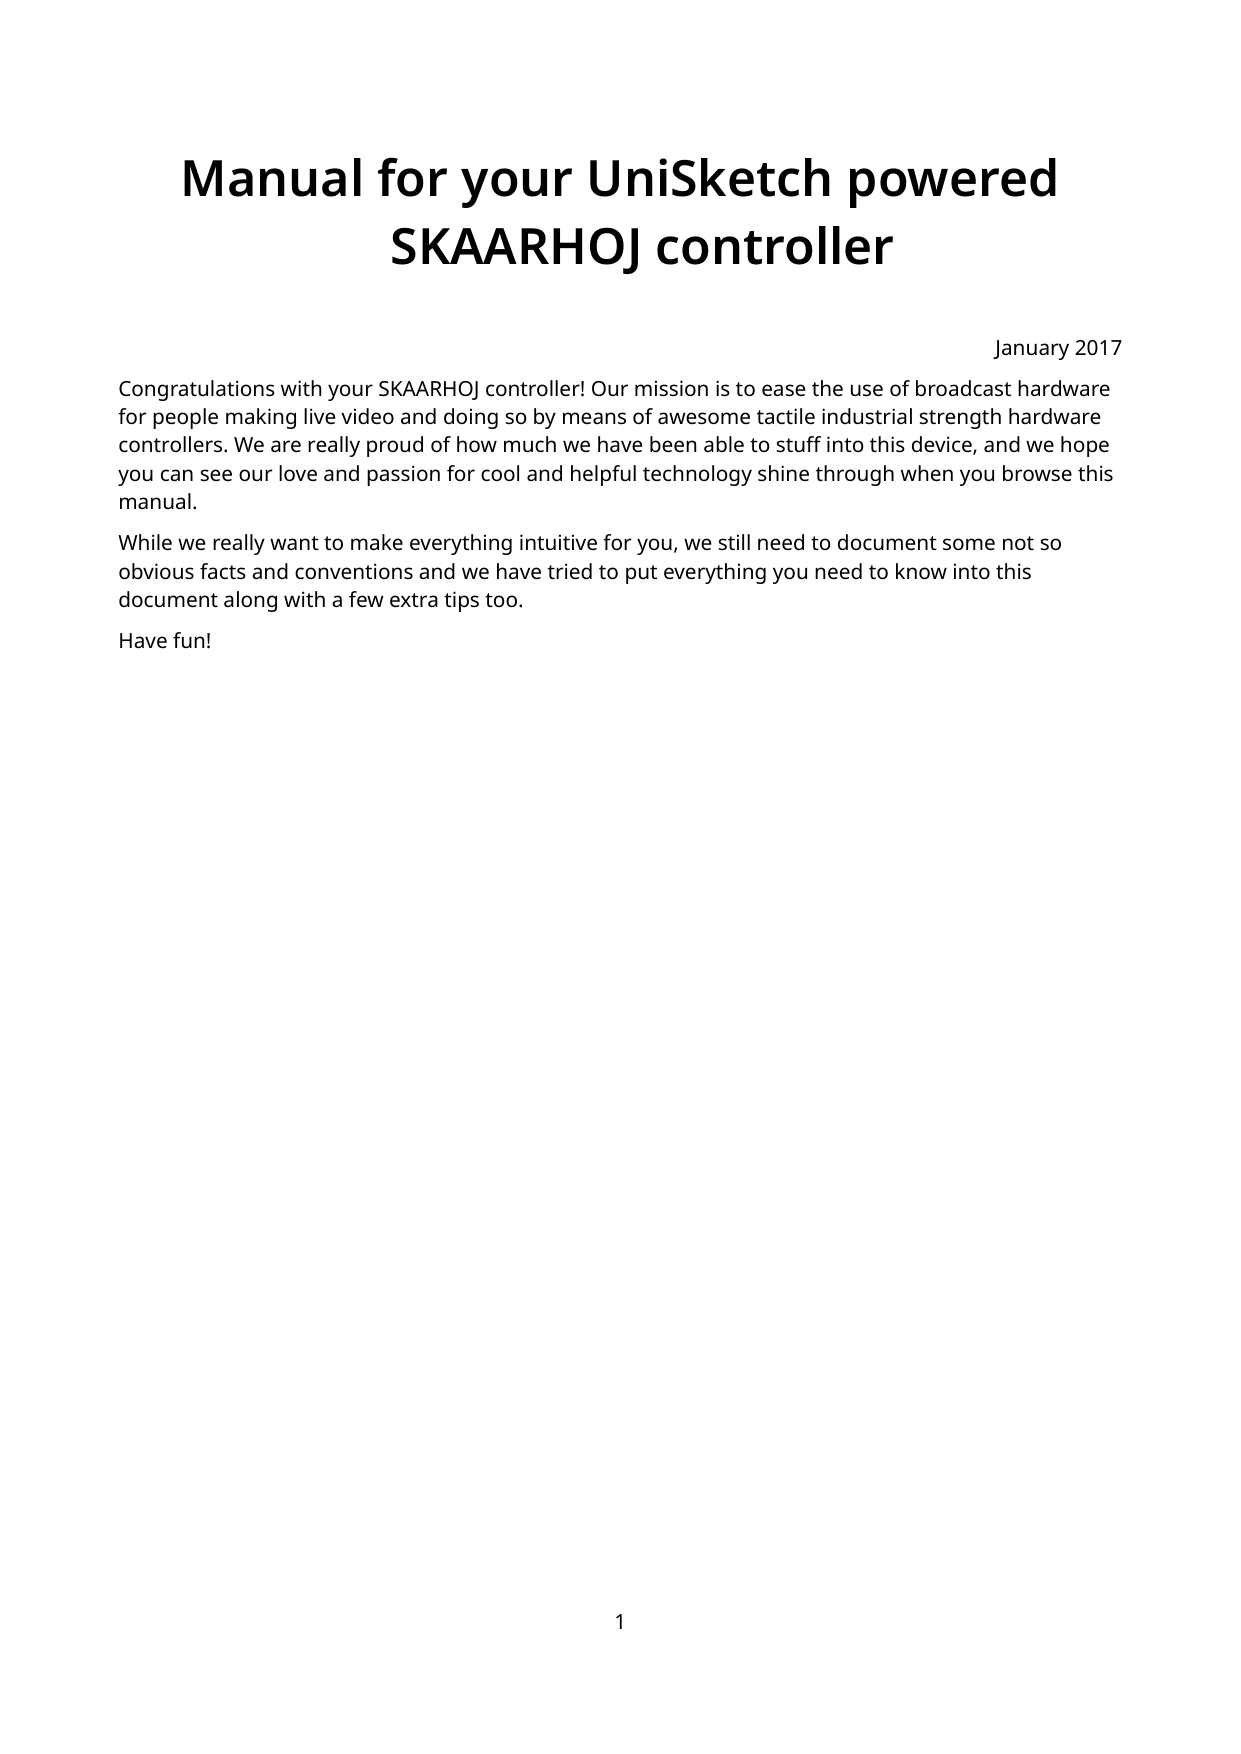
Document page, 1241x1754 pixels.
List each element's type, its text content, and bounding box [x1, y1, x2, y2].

text January 2017 [118, 333, 1122, 361]
text While we really want to make everything intuitive for you, we still need to document some not so obvious facts and conventions and we have tried to put everything you need to know into this document along with a few extra tips too. [118, 528, 1122, 614]
subtitle Manual for your UniSketch powered SKAARHOJ controller [118, 143, 1122, 279]
text Congratulations with your SKAARHOJ controller! Our mission is to ease the use of broadcast hardware for people making live video and doing so by means of awesome tactile industrial strength hardware controllers. We are really proud of how much we have been able to stuff into this device, and we hope you can see our love and passion for cool and helpful technology shine through when you browse this manual. [118, 374, 1122, 516]
text Have fun! [118, 626, 1122, 655]
